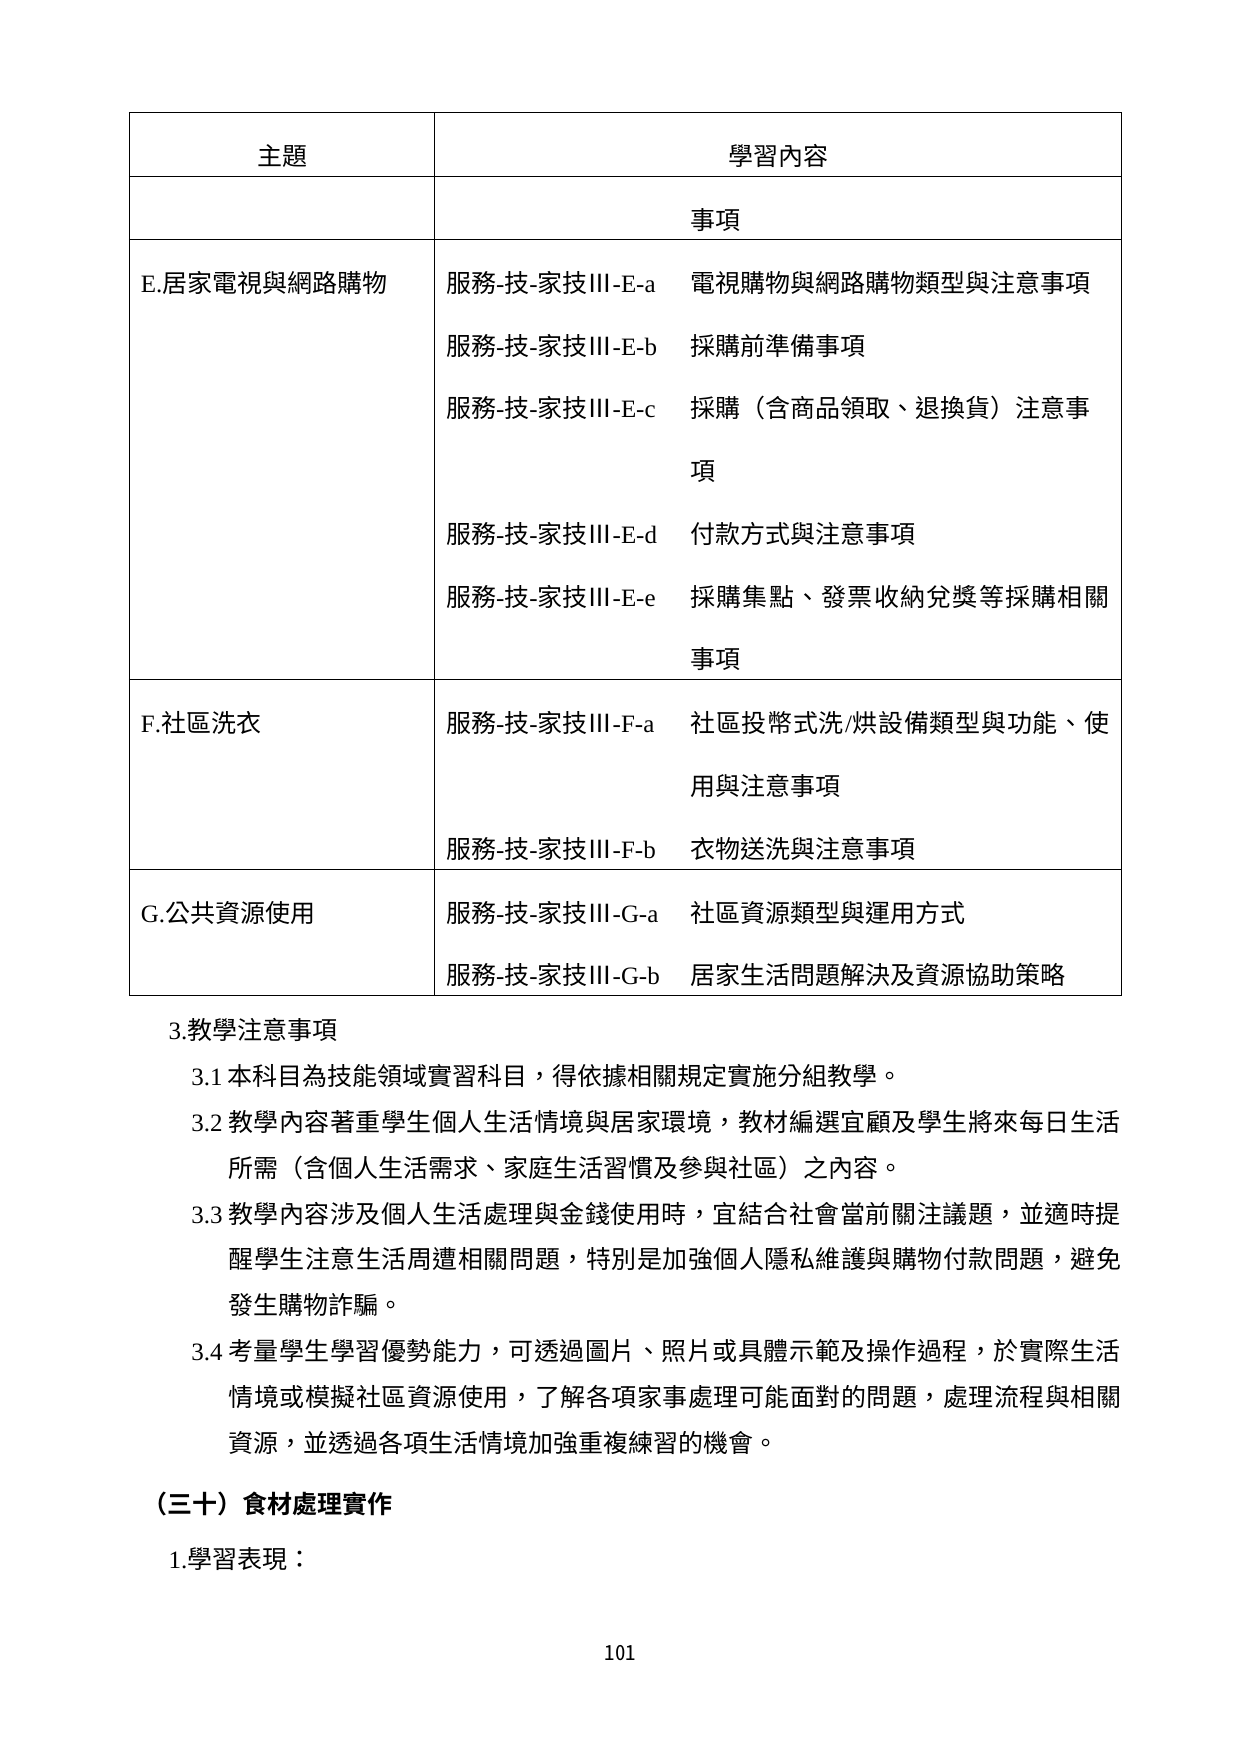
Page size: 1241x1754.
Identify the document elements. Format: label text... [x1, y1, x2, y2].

table_header 主題 [130, 113, 434, 176]
table_cell [435, 177, 679, 239]
text 3.3教學內容涉及個人生活處理與金錢使用時，宜結合社會當前關注議題，並適時提醒學生注意生活周遭相關問題，特別是加強個人隱私維護與購物付款問題，避免發生購物詐騙。 [191, 1186, 1122, 1324]
table_cell 服務-技-家技Ⅲ-G-a 服務-技-家技Ⅲ-G-b [435, 870, 679, 994]
table_cell 服務-技-家技Ⅲ-F-b [435, 805, 679, 868]
text 3.1本科目為技能領域實習科目，得依據相關規定實施分組教學。 [191, 1049, 1122, 1095]
table_cell G.公共資源使用 [130, 870, 434, 994]
table_cell E.居家電視與網路購物 [130, 240, 434, 679]
table_cell 事項 [679, 177, 1121, 239]
table_header 學習內容 [435, 113, 1121, 176]
text 1.學習表現： [118, 1531, 1122, 1577]
table_cell 付款方式與注意事項 採購集點、發票收納兌獎等採購相關事項 [679, 490, 1121, 679]
table_cell 社區投幣式洗/烘設備類型與功能、使用與注意事項 [679, 680, 1121, 805]
subtitle （三十）食材處理實作 [143, 1461, 1122, 1524]
text 3.教學注意事項 [118, 1003, 1122, 1049]
table_cell F.社區洗衣 [130, 680, 434, 868]
table_cell 衣物送洗與注意事項 [679, 805, 1121, 868]
table_cell 服務-技-家技Ⅲ-E-a 服務-技-家技Ⅲ-E-b 服務-技-家技Ⅲ-E-c [435, 240, 679, 490]
text 3.4考量學生學習優勢能力，可透過圖片、照片或具體示範及操作過程，於實際生活情境或模擬社區資源使用，了解各項家事處理可能面對的問題，處理流程與相關資源，並透過各項生活情境加強重複練習的機會。 [191, 1324, 1122, 1461]
table_cell 電視購物與網路購物類型與注意事項 採購前準備事項 採購（含商品領取、退換貨）注意事項 [679, 240, 1121, 490]
table_cell 服務-技-家技Ⅲ-E-d 服務-技-家技Ⅲ-E-e [435, 490, 679, 679]
table_cell 服務-技-家技Ⅲ-F-a [435, 680, 679, 805]
text 3.2教學內容著重學生個人生活情境與居家環境，教材編選宜顧及學生將來每日生活所需（含個人生活需求、家庭生活習慣及參與社區）之內容。 [191, 1095, 1122, 1186]
table_cell [130, 177, 434, 239]
table_cell 社區資源類型與運用方式 居家生活問題解決及資源協助策略 [679, 870, 1121, 994]
